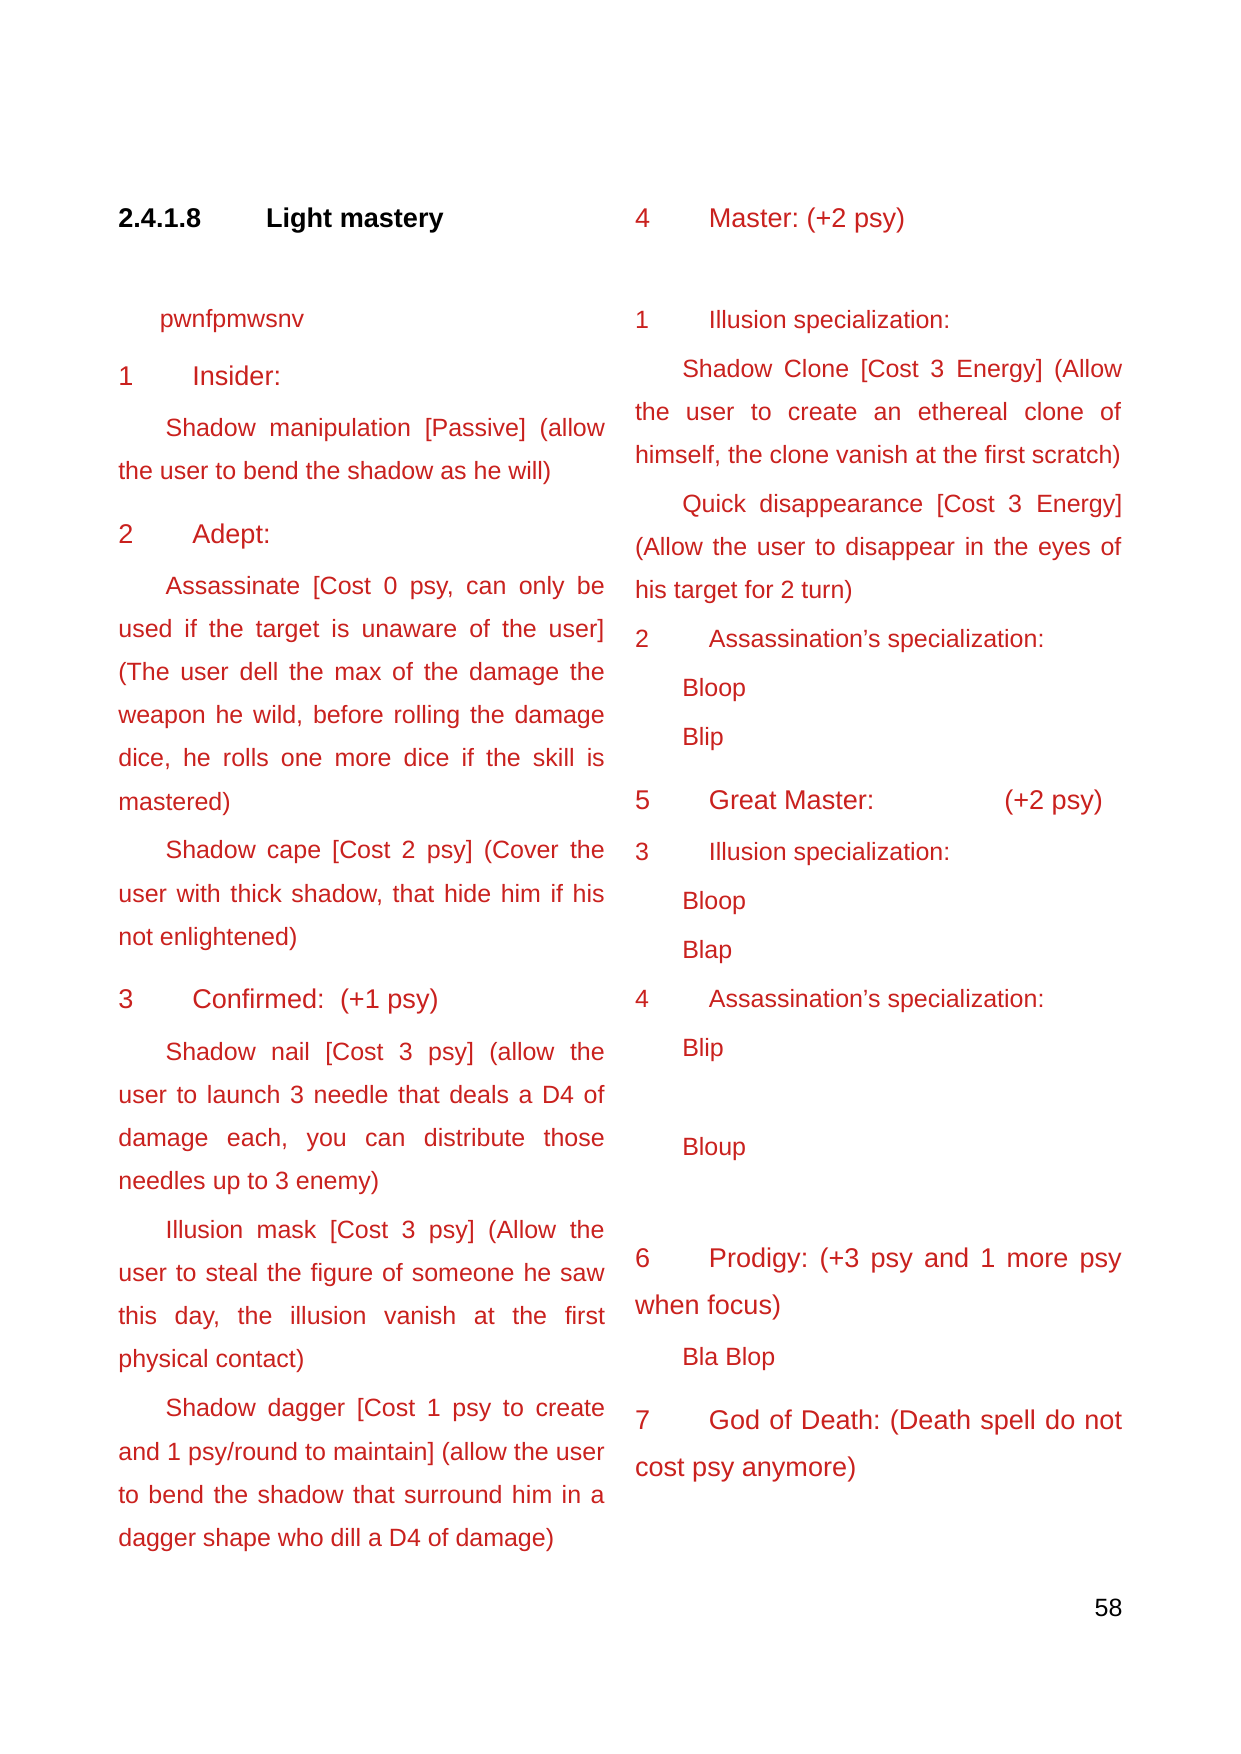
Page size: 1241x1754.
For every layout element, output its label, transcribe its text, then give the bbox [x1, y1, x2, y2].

text Assassinate [Cost 0 psy, can only be used if the target is unaware of the user] (The user dell the max of the damage the weapon he wild, before rolling the damage dice, he rolls one more dice if the skill is mastered) [118, 571, 605, 815]
list Illusion specialization: [635, 837, 1122, 866]
text Blip [635, 1033, 1122, 1062]
subtitle Master: (+2 psy) [635, 202, 1122, 234]
text Blip [635, 722, 1122, 751]
list Illusion specialization: [635, 304, 1122, 333]
subtitle Adept: [118, 518, 605, 549]
text Blap [635, 935, 1122, 964]
text Shadow cape [Cost 2 psy] (Cover the user with thick shadow, that hide him if his not enlightened) [118, 836, 605, 951]
text Shadow Clone [Cost 3 Energy] (Allow the user to create an ethereal clone of himself, the clone vanish at the first scratch) [635, 354, 1122, 469]
text Bla Blop [635, 1342, 1122, 1371]
text Quick disappearance [Cost 3 Energy] (Allow the user to disappear in the eyes of his target for 2 turn) [635, 489, 1122, 604]
text pwnfpmwsnv [118, 304, 605, 333]
text Shadow manipulation [Passive] (allow the user to bend the shadow as he will) [118, 413, 605, 485]
subtitle God of Death: (Death spell do not cost psy anymore) [635, 1404, 1122, 1482]
list Assassination’s specialization: [635, 624, 1122, 653]
text Bloop [635, 673, 1122, 702]
text Shadow dagger [Cost 1 psy to create and 1 psy/round to maintain] (allow the user to bend the shadow that surround him in a dagger shape who dill a D4 of damage) [118, 1393, 605, 1551]
subtitle Insider: [118, 360, 605, 391]
subtitle Light mastery [118, 202, 605, 234]
subtitle Prodigy: (+3 psy and 1 more psy when focus) [635, 1242, 1122, 1320]
text Bloop [635, 886, 1122, 915]
subtitle Confirmed: (+1 psy) [118, 983, 605, 1014]
text Illusion mask [Cost 3 psy] (Allow the user to steal the figure of someone he saw this day, the illusion vanish at the first physical contact) [118, 1215, 605, 1373]
text Shadow nail [Cost 3 psy] (allow the user to launch 3 needle that deals a D4 of damage each, you can distribute those needles up to 3 enemy) [118, 1036, 605, 1194]
text Bloup [635, 1131, 1122, 1160]
subtitle Great Master: (+2 psy) [635, 784, 1122, 815]
list Assassination’s specialization: [635, 984, 1122, 1013]
